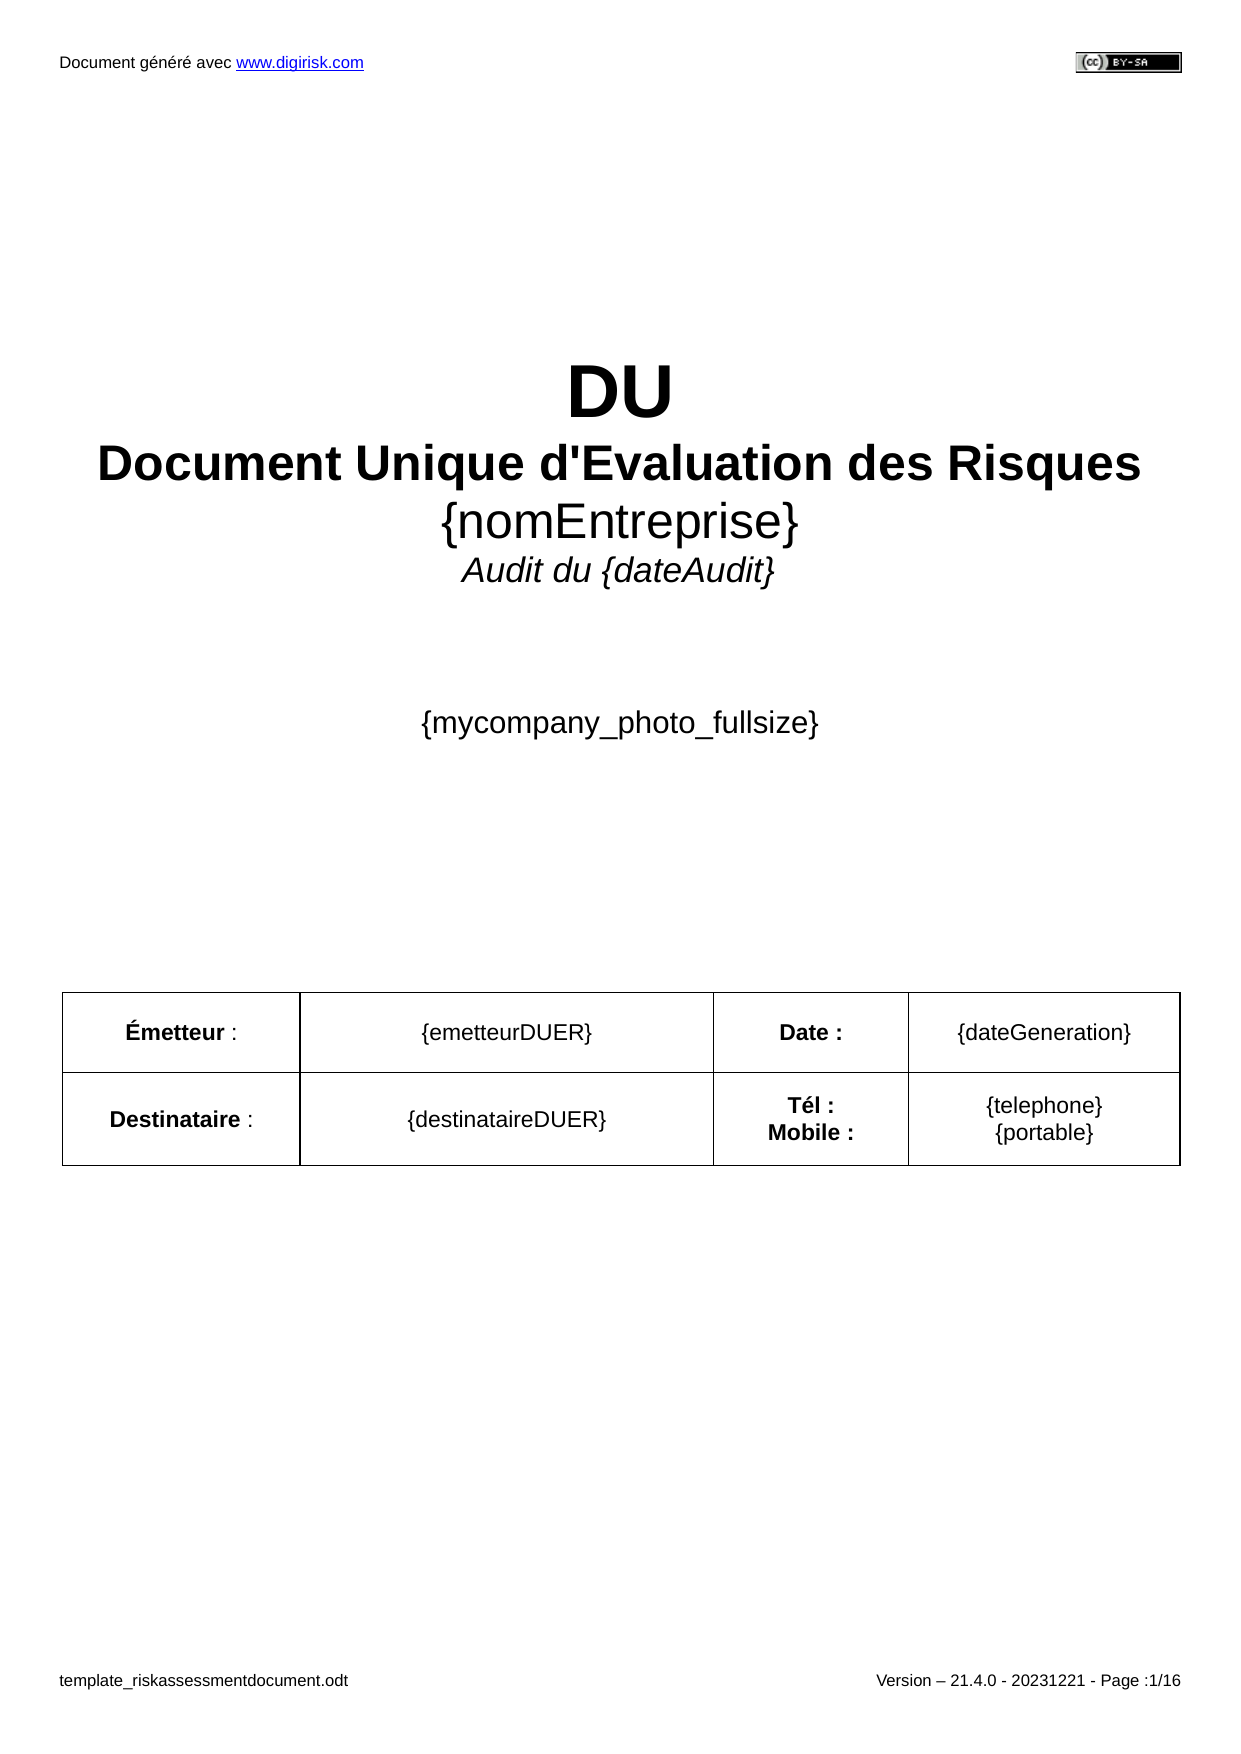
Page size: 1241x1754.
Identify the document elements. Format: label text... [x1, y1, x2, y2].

table_cell Destinataire : [63, 1073, 299, 1165]
table_header {emetteurDUER} [301, 993, 713, 1072]
picture [1075, 52, 1182, 73]
table_cell {destinataireDUER} [301, 1073, 713, 1165]
text {mycompany_photo_fullsize} [59, 704, 1181, 740]
table_cell {telephone} {portable} [909, 1073, 1179, 1165]
text DU [59, 347, 1181, 434]
table_cell Tél : Mobile : [714, 1073, 908, 1165]
text Audit du {dateAudit} [59, 549, 1181, 589]
table_header Date : [714, 993, 908, 1072]
table_header Émetteur : [63, 993, 299, 1072]
table_header {dateGeneration} [909, 993, 1179, 1072]
text Document Unique d'Evaluation des Risques [59, 434, 1181, 491]
text {nomEntreprise} [59, 491, 1181, 549]
